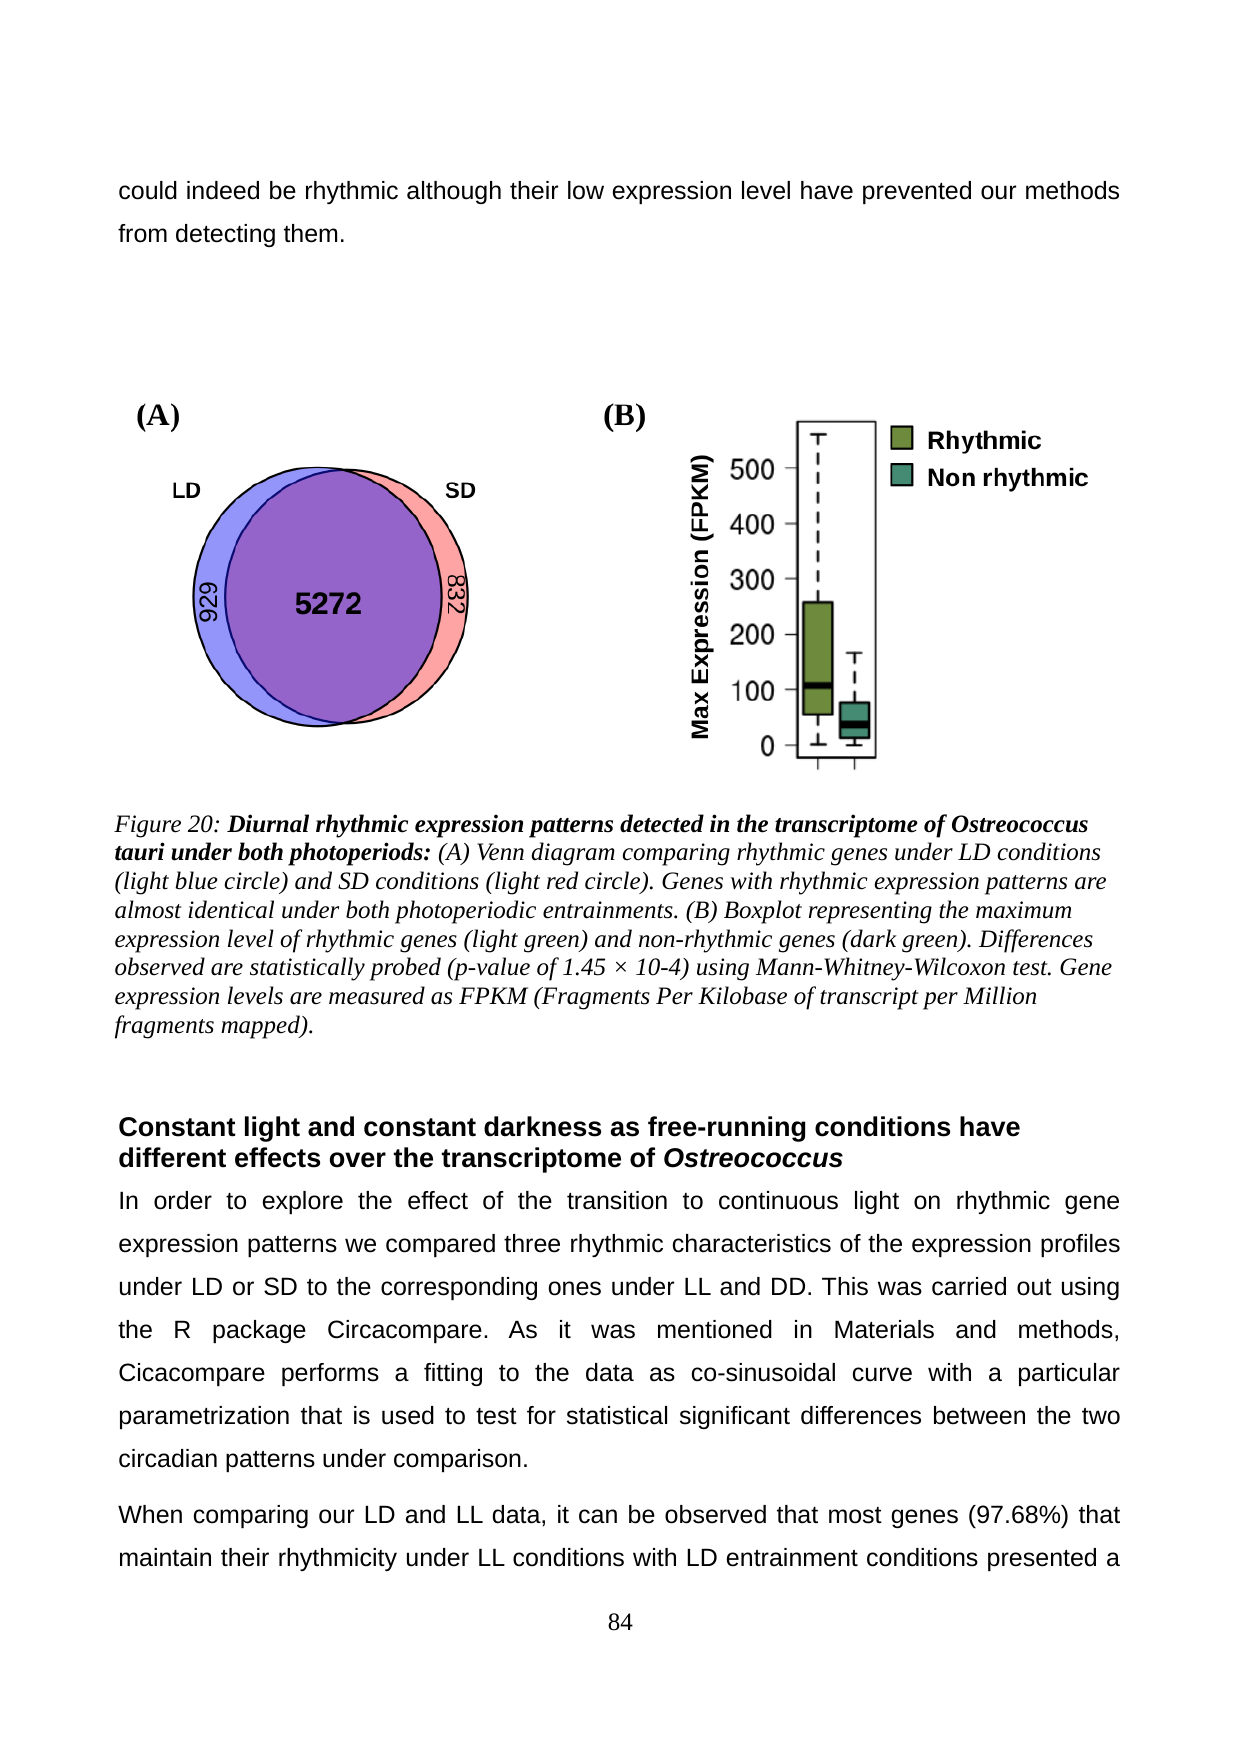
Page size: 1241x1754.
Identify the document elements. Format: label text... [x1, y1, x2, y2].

subtitle Constant light and constant darkness as free-running conditions have different effects over the transcriptome of Ostreococcus [118, 1111, 1122, 1173]
text Figure 20: Diurnal rhythmic expression patterns detected in the transcriptome of Ostreococcus tauri under both photoperiods: (A) Venn diagram comparing rhythmic genes under LD conditions (light blue circle) and SD conditions (light red circle). Genes with rhythmic expression patterns are almost identical under both photoperiodic entrainments. (B) Boxplot representing the maximum expression level of rhythmic genes (light green) and non-rhythmic genes (dark green). Differences observed are statistically probed (p-value of 1.45 × 10-4) using Mann-Whitney-Wilcoxon test. Gene expression levels are measured as FPKM (Fragments Per Kilobase of transcript per Million fragments mapped). [114, 809, 1118, 1039]
text When comparing our LD and LL data, it can be observed that most genes (97.68%) that maintain their rhythmicity under LL conditions with LD entrainment conditions presented a [118, 1500, 1122, 1572]
text could indeed be rhythmic although their low expression level have prevented our methods from detecting them. [118, 176, 1122, 248]
text In order to explore the effect of the transition to continuous light on rhythmic gene expression patterns we compared three rhythmic characteristics of the expression profiles under LD or SD to the corresponding ones under LL and DD. This was carried out using the R package Circacompare. As it was mentioned in Materials and methods, Cicacompare performs a fitting to the data as co-sinusoidal curve with a particular parametrization that is used to test for statistical significant differences between the two circadian patterns under comparison. [118, 1186, 1122, 1473]
picture [114, 359, 1119, 809]
